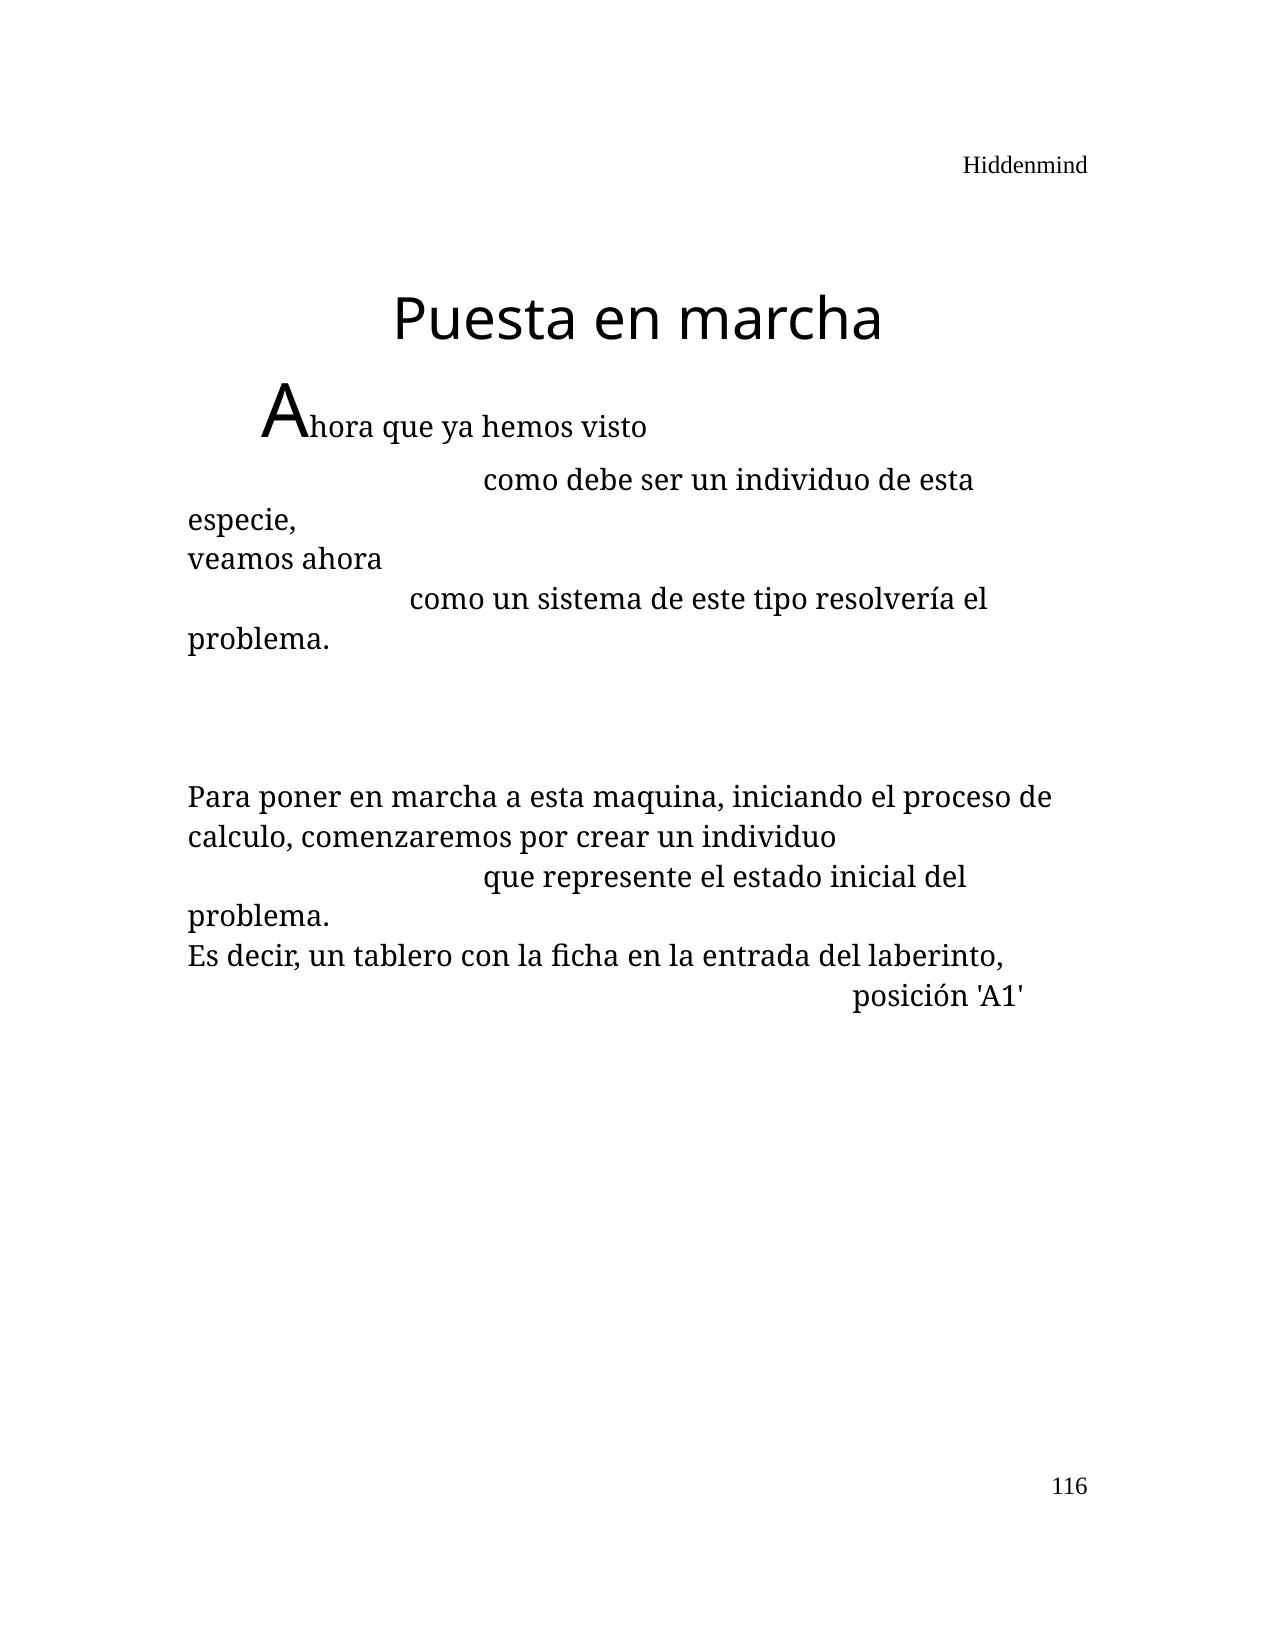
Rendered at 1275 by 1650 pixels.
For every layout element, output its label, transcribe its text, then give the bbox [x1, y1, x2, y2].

text como un sistema de este tipo resolvería el problema. [187, 578, 1087, 658]
text Es decir, un tablero con la ficha en la entrada del laberinto, [187, 935, 1087, 975]
text Para poner en marcha a esta maquina, iniciando el proceso de calculo, comenzaremos por crear un individuo [187, 777, 1087, 856]
text como debe ser un individuo de esta especie, [187, 459, 1087, 538]
text Ahora que ya hemos visto [187, 250, 1087, 459]
text que represente el estado inicial del problema. [187, 856, 1087, 935]
text posición 'A1' [187, 975, 1087, 1015]
text veamos ahora [187, 538, 1087, 578]
